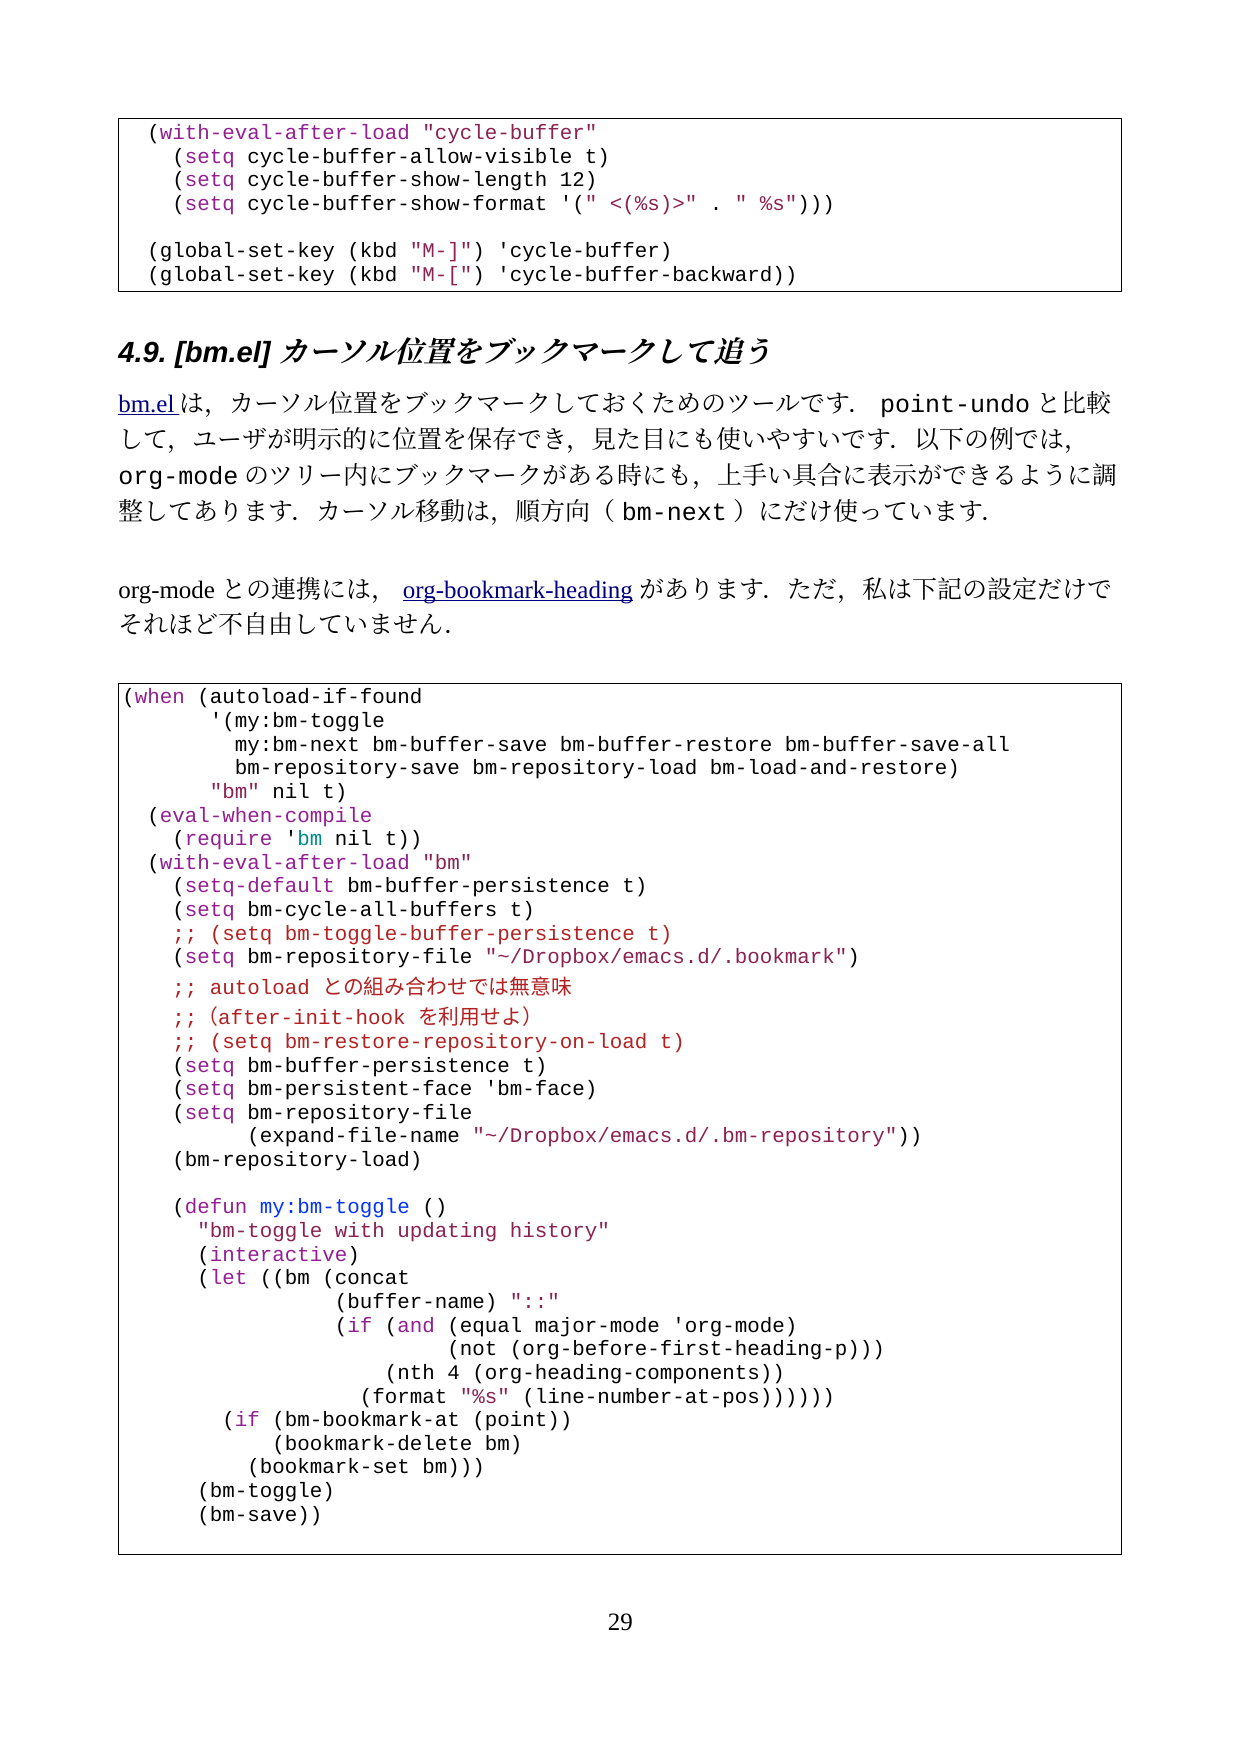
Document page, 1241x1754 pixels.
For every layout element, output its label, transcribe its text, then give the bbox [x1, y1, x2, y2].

text (setq bm-repository-file [119, 1098, 1121, 1122]
text ;; (setq bm-toggle-buffer-persistence t) [119, 919, 1121, 942]
text (bm-save)) [119, 1500, 1121, 1523]
text (setq bm-persistent-face 'bm-face) [119, 1074, 1121, 1098]
text ;; autoload との組み合わせでは無意味 [119, 966, 1121, 997]
text ;;（after-init-hook を利用せよ） [119, 997, 1121, 1027]
text ;; (setq bm-restore-repository-on-load t) [119, 1027, 1121, 1051]
text (setq cycle-buffer-allow-visible t) [119, 142, 1121, 165]
text org-mode との連携には， org-bookmark-heading があります．ただ，私は下記の設定だけでそれほど不自由していません． [118, 569, 1122, 670]
text (nth 4 (org-heading-components)) [119, 1358, 1121, 1382]
text bm.elは，カーソル位置をブックマークしておくためのツールです． point-undo と比較して，ユーザが明示的に位置を保存でき，見た目にも使いやすいです．以下の例では， org-mode のツリー内にブックマークがある時にも，上手い具合に表示ができるように調整してあります．カーソル移動は，順方向（ bm-next ）にだけ使っています． [118, 383, 1122, 557]
text "bm-toggle with updating history" [119, 1216, 1121, 1240]
text (global-set-key (kbd "M-]") 'cycle-buffer) [119, 236, 1121, 260]
subtitle [bm.el] カーソル位置をブックマークして追う [118, 329, 1122, 371]
text (setq-default bm-buffer-persistence t) [119, 872, 1121, 895]
text (when (autoload-if-found [119, 684, 1121, 706]
text (setq cycle-buffer-show-length 12) [119, 165, 1121, 189]
text (buffer-name) "::" [119, 1287, 1121, 1311]
text (with-eval-after-load "bm" [119, 848, 1121, 872]
text '(my:bm-toggle [119, 706, 1121, 730]
text (with-eval-after-load "cycle-buffer" [119, 119, 1121, 142]
text (format "%s" (line-number-at-pos)))))) [119, 1382, 1121, 1405]
text (setq bm-cycle-all-buffers t) [119, 895, 1121, 919]
text (setq cycle-buffer-show-format '(" <(%s)>" . " %s"))) [119, 189, 1121, 213]
text (bm-toggle) [119, 1476, 1121, 1500]
text (eval-when-compile [119, 801, 1121, 824]
text (require 'bm nil t)) [119, 824, 1121, 848]
text (defun my:bm-toggle () [119, 1192, 1121, 1216]
text (bookmark-delete bm) [119, 1429, 1121, 1453]
text (setq bm-repository-file "~/Dropbox/emacs.d/.bookmark") [119, 942, 1121, 966]
text (if (and (equal major-mode 'org-mode) [119, 1311, 1121, 1334]
text bm-repository-save bm-repository-load bm-load-and-restore) [119, 753, 1121, 777]
text (if (bm-bookmark-at (point)) [119, 1405, 1121, 1429]
text (setq bm-buffer-persistence t) [119, 1051, 1121, 1074]
text (not (org-before-first-heading-p))) [119, 1334, 1121, 1358]
text (expand-file-name "~/Dropbox/emacs.d/.bm-repository")) [119, 1122, 1121, 1145]
text my:bm-next bm-buffer-save bm-buffer-restore bm-buffer-save-all [119, 730, 1121, 753]
text (bm-repository-load) [119, 1145, 1121, 1169]
text (global-set-key (kbd "M-[") 'cycle-buffer-backward)) [119, 260, 1121, 291]
text (interactive) [119, 1240, 1121, 1263]
text "bm" nil t) [119, 777, 1121, 801]
text (let ((bm (concat [119, 1263, 1121, 1287]
text (bookmark-set bm))) [119, 1453, 1121, 1476]
